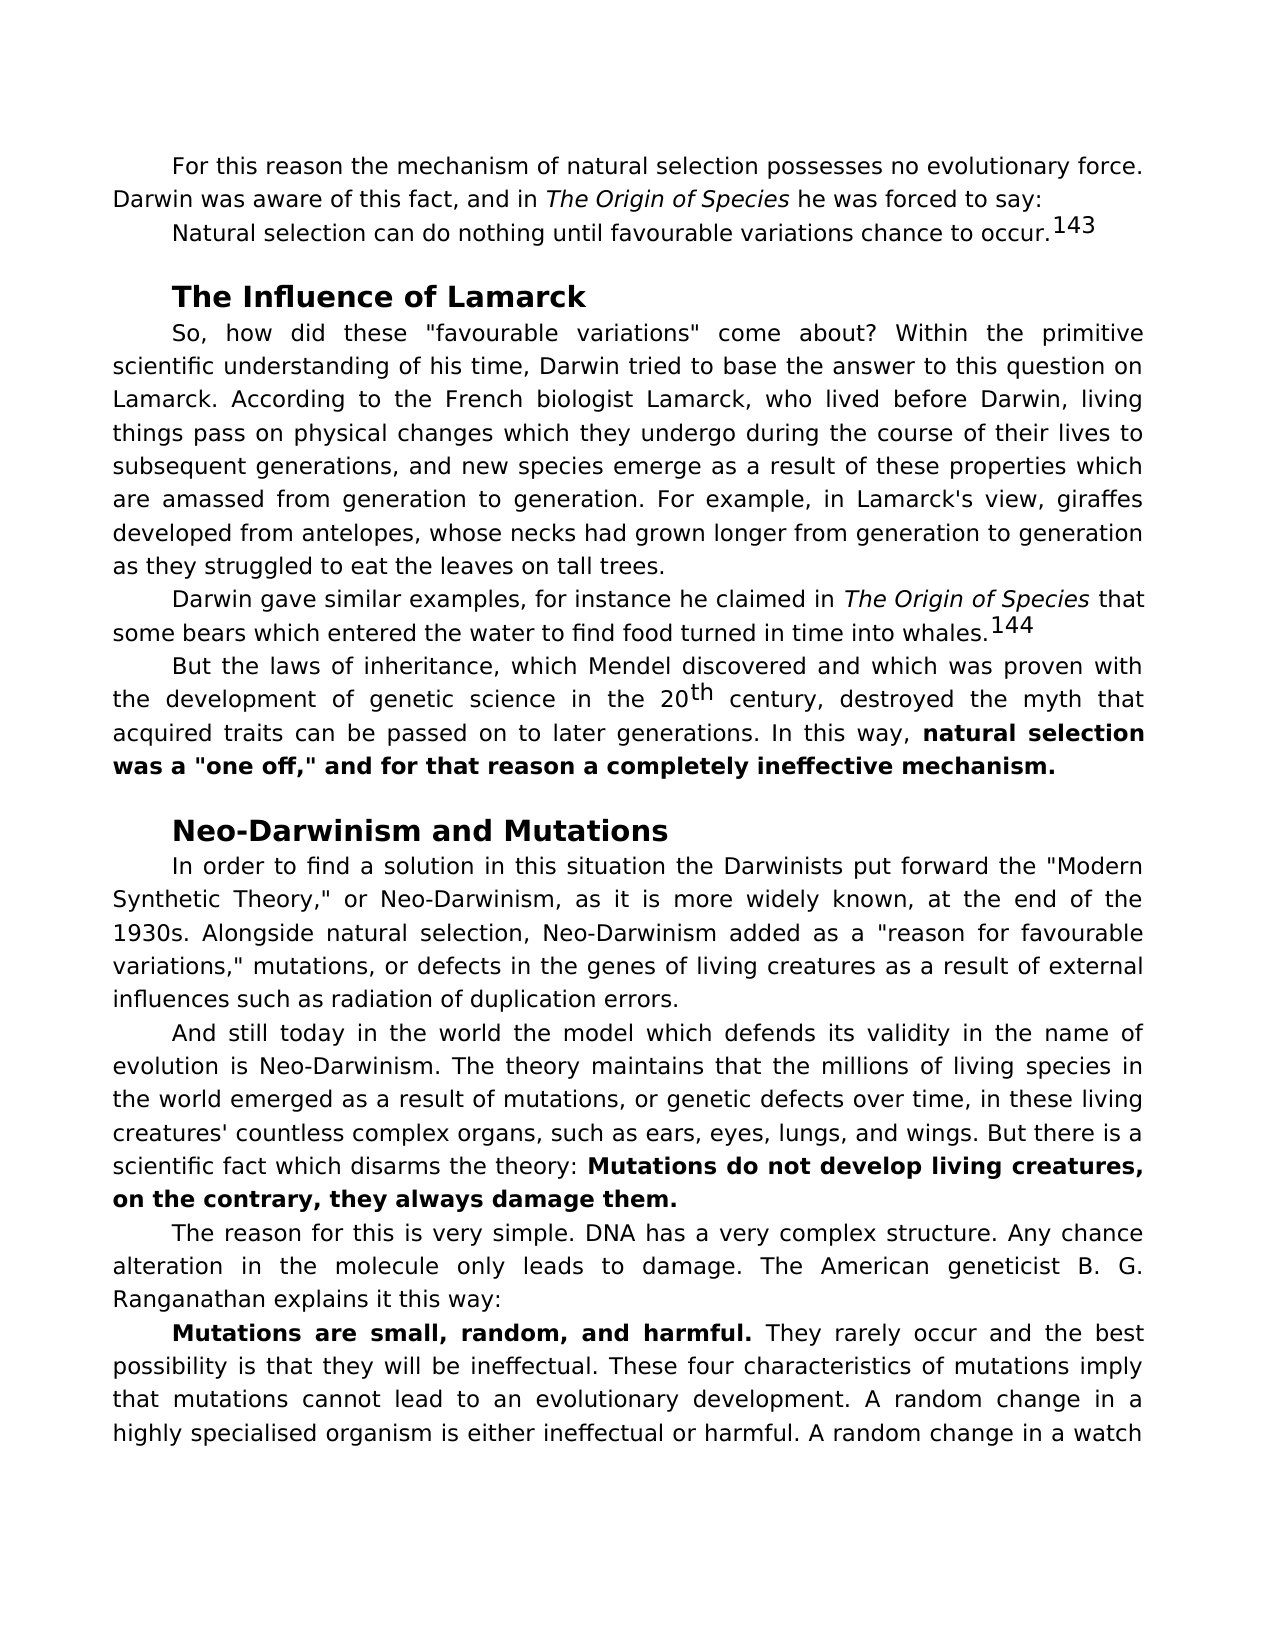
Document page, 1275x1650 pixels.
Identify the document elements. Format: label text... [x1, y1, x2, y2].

text The Influence of Lamarck [112, 281, 1145, 314]
text Mutations are small, random, and harmful. They rarely occur and the best possibility is that they will be ineffectual. These four characteristics of mutations imply that mutations cannot lead to an evolutionary development. A random change in a highly specialised organism is either ineffectual or harmful. A random change in a watch [112, 1314, 1145, 1448]
text But the laws of inheritance, which Mendel discovered and which was proven with the development of genetic science in the 20th century, destroyed the myth that acquired traits can be passed on to later generations. In this way, natural selection was a "one off," and for that reason a completely ineffective mechanism. [112, 648, 1145, 781]
text And still today in the world the model which defends its validity in the name of evolution is Neo-Darwinism. The theory maintains that the millions of living species in the world emerged as a result of mutations, or genetic defects over time, in these living creatures' countless complex organs, such as ears, eyes, lungs, and wings. But there is a scientific fact which disarms the theory: Mutations do not develop living creatures, on the contrary, they always damage them. [112, 1014, 1145, 1214]
text Neo-Darwinism and Mutations [112, 814, 1145, 848]
text In order to find a solution in this situation the Darwinists put forward the "Modern Synthetic Theory," or Neo-Darwinism, as it is more widely known, at the end of the 1930s. Alongside natural selection, Neo-Darwinism added as a "reason for favourable variations," mutations, or defects in the genes of living creatures as a result of external influences such as radiation of duplication errors. [112, 848, 1145, 1014]
text Natural selection can do nothing until favourable variations chance to occur.143 [112, 214, 1145, 248]
text For this reason the mechanism of natural selection possesses no evolutionary force. Darwin was aware of this fact, and in The Origin of Species he was forced to say: [112, 148, 1145, 214]
text So, how did these "favourable variations" come about? Within the primitive scientific understanding of his time, Darwin tried to base the answer to this question on Lamarck. According to the French biologist Lamarck, who lived before Darwin, living things pass on physical changes which they undergo during the course of their lives to subsequent generations, and new species emerge as a result of these properties which are amassed from generation to generation. For example, in Lamarck's view, giraffes developed from antelopes, whose necks had grown longer from generation to generation as they struggled to eat the leaves on tall trees. [112, 314, 1145, 581]
text The reason for this is very simple. DNA has a very complex structure. Any chance alteration in the molecule only leads to damage. The American geneticist B. G. Ranganathan explains it this way: [112, 1214, 1145, 1314]
text Darwin gave similar examples, for instance he claimed in The Origin of Species that some bears which entered the water to find food turned in time into whales.144 [112, 581, 1145, 648]
